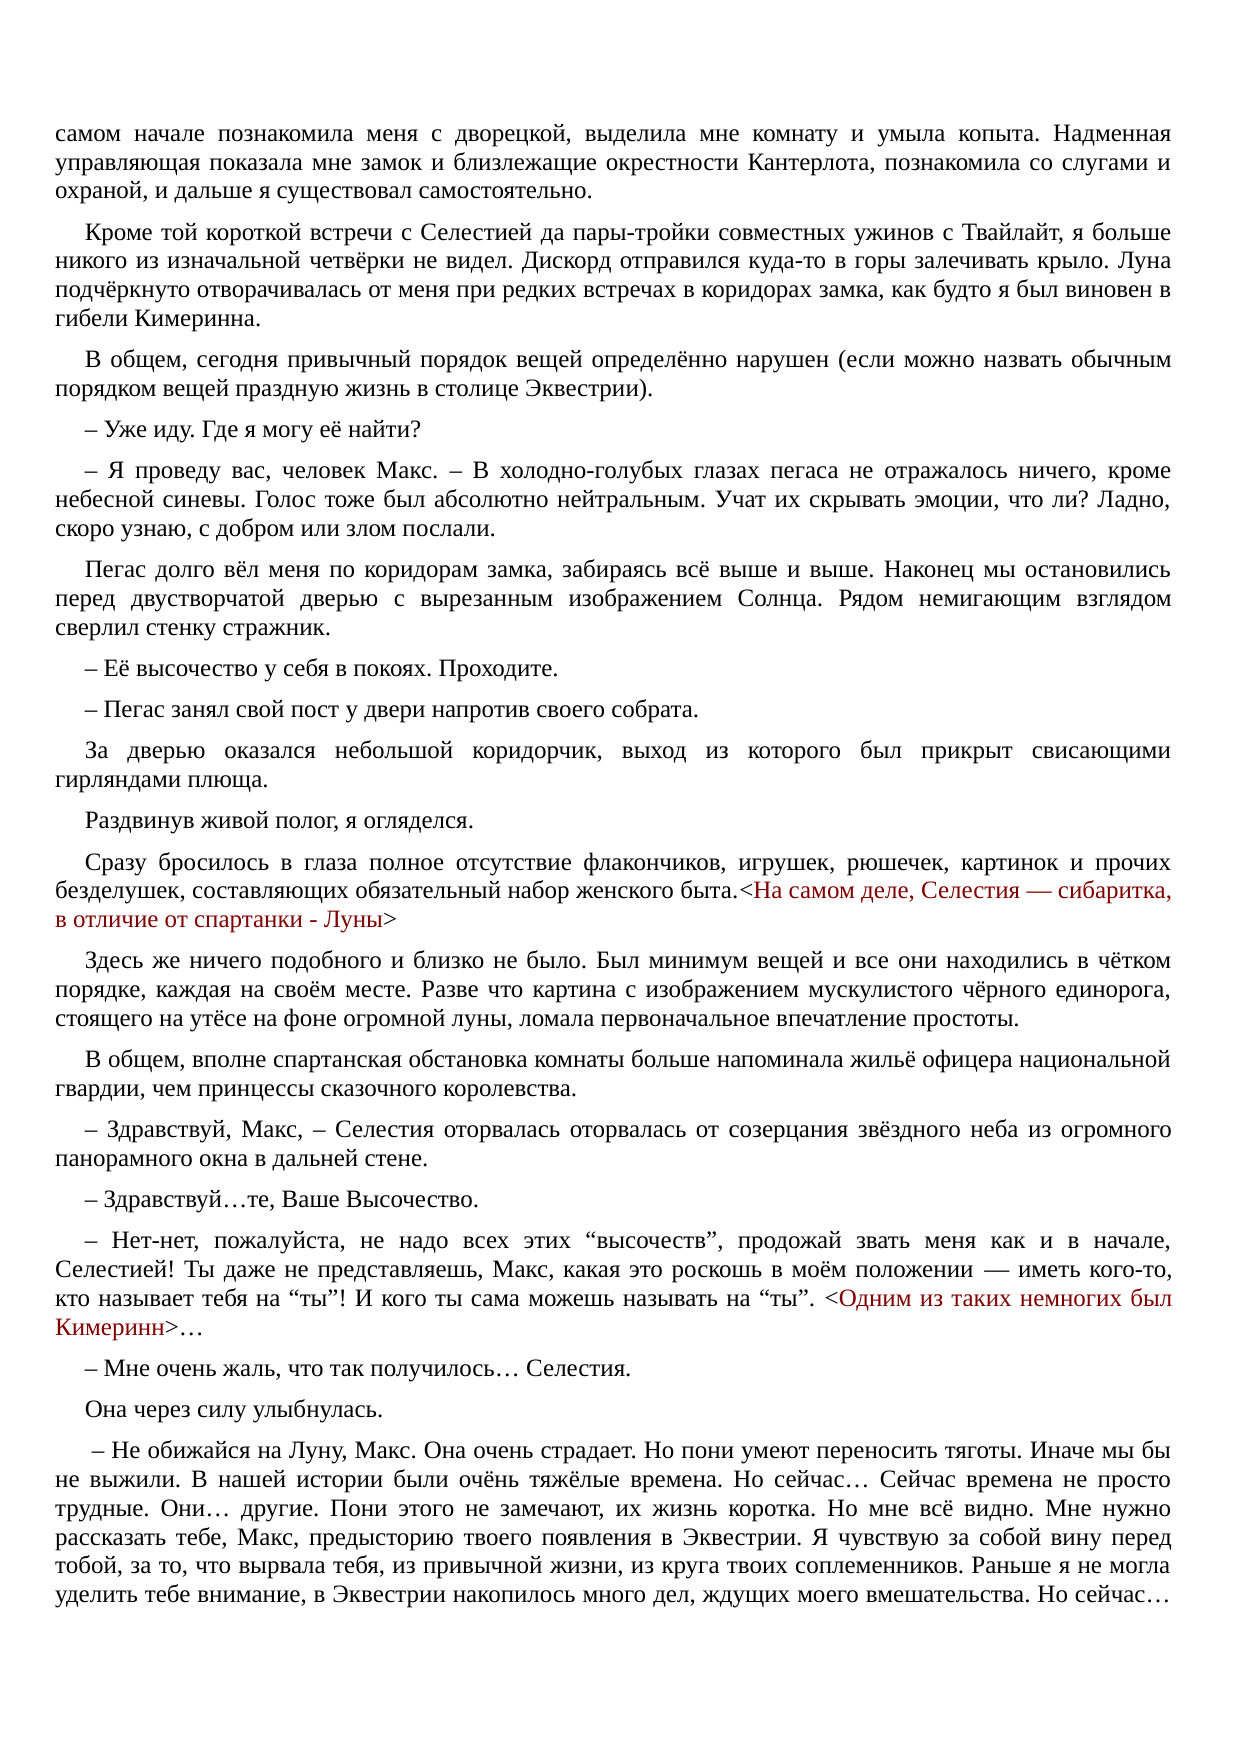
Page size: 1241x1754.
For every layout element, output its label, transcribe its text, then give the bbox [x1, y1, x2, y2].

text За дверью оказался небольшой коридорчик, выход из которого был прикрыт свисающими гирляндами плюща. [55, 736, 1172, 793]
text – Её высочество у себя в покоях. Проходите. [55, 653, 1172, 682]
text Раздвинув живой полог, я огляделся. [55, 806, 1172, 834]
text – Здравствуй…те, Ваше Высочество. [55, 1184, 1172, 1213]
text самом начале познакомила меня с дворецкой, выделила мне комнату и умыла копыта. Надменная управляющая показала мне замок и близлежащие окрестности Кантерлота, познакомила со слугами и охраной, и дальше я существовал самостоятельно. [55, 118, 1172, 204]
text В общем, вполне спартанская обстановка комнаты больше напоминала жильё офицера национальной гвардии, чем принцессы сказочного королевства. [55, 1044, 1172, 1102]
text Она через силу улыбнулась. [55, 1394, 1172, 1423]
text Здесь же ничего подобного и близко не было. Был минимум вещей и все они находились в чётком порядке, каждая на своём месте. Разве что картина с изображением мускулистого чёрного единорога, стоящего на утёсе на фоне огромной луны, ломала первоначальное впечатление простоты. [55, 946, 1172, 1032]
text В общем, сегодня привычный порядок вещей определённо нарушен (если можно назвать обычным порядком вещей праздную жизнь в столице Эквестрии). [55, 344, 1172, 402]
text Пегас долго вёл меня по коридорам замка, забираясь всё выше и выше. Наконец мы остановились перед двустворчатой дверью с вырезанным изображением Солнца. Рядом немигающим взглядом сверлил стенку стражник. [55, 554, 1172, 641]
text Кроме той короткой встречи с Селестией да пары-тройки совместных ужинов с Твайлайт, я больше никого из изначальной четвёрки не видел. Дискорд отправился куда-то в горы залечивать крыло. Луна подчёркнуто отворачивалась от меня при редких встречах в коридорах замка, как будто я был виновен в гибели Кимеринна. [55, 217, 1172, 332]
text – Здравствуй, Макс, – Селестия оторвалась оторвалась от созерцания звёздного неба из огромного панорамного окна в дальней стене. [55, 1114, 1172, 1172]
text – Мне очень жаль, что так получилось… Селестия. [55, 1353, 1172, 1382]
text – Не обижайся на Луну, Макс. Она очень страдает. Но пони умеют переносить тяготы. Иначе мы бы не выжили. В нашей истории были очёнь тяжёлые времена. Но сейчас… Сейчас времена не просто трудные. Они… другие. Пони этого не замечают, их жизнь коротка. Но мне всё видно. Мне нужно рассказать тебе, Макс, предысторию твоего появления в Эквестрии. Я чувствую за собой вину перед тобой, за то, что вырвала тебя, из привычной жизни, из круга твоих соплеменников. Раньше я не могла уделить тебе внимание, в Эквестрии накопилось много дел, ждущих моего вмешательства. Но сейчас… [55, 1436, 1172, 1608]
text – Я проведу вас, человек Макс. – В холодно-голубых глазах пегаса не отражалось ничего, кроме небесной синевы. Голос тоже был абсолютно нейтральным. Учат их скрывать эмоции, что ли? Ладно, скоро узнаю, с добром или злом послали. [55, 456, 1172, 542]
text – Пегас занял свой пост у двери напротив своего собрата. [55, 694, 1172, 723]
text Сразу бросилось в глаза полное отсутствие флакончиков, игрушек, рюшечек, картинок и прочих безделушек, составляющих обязательный набор женского быта.<На самом деле, Селестия — сибаритка, в отличие от спартанки - Луны> [55, 847, 1172, 933]
text – Нет-нет, пожалуйста, не надо всех этих “высочеств”, продожай звать меня как и в начале, Селестией! Ты даже не представляешь, Макс, какая это роскошь в моём положении — иметь кого-то, кто называет тебя на “ты”! И кого ты сама можешь называть на “ты”. <Одним из таких немногих был Кимеринн>… [55, 1226, 1172, 1341]
text – Уже иду. Где я могу её найти? [55, 414, 1172, 443]
